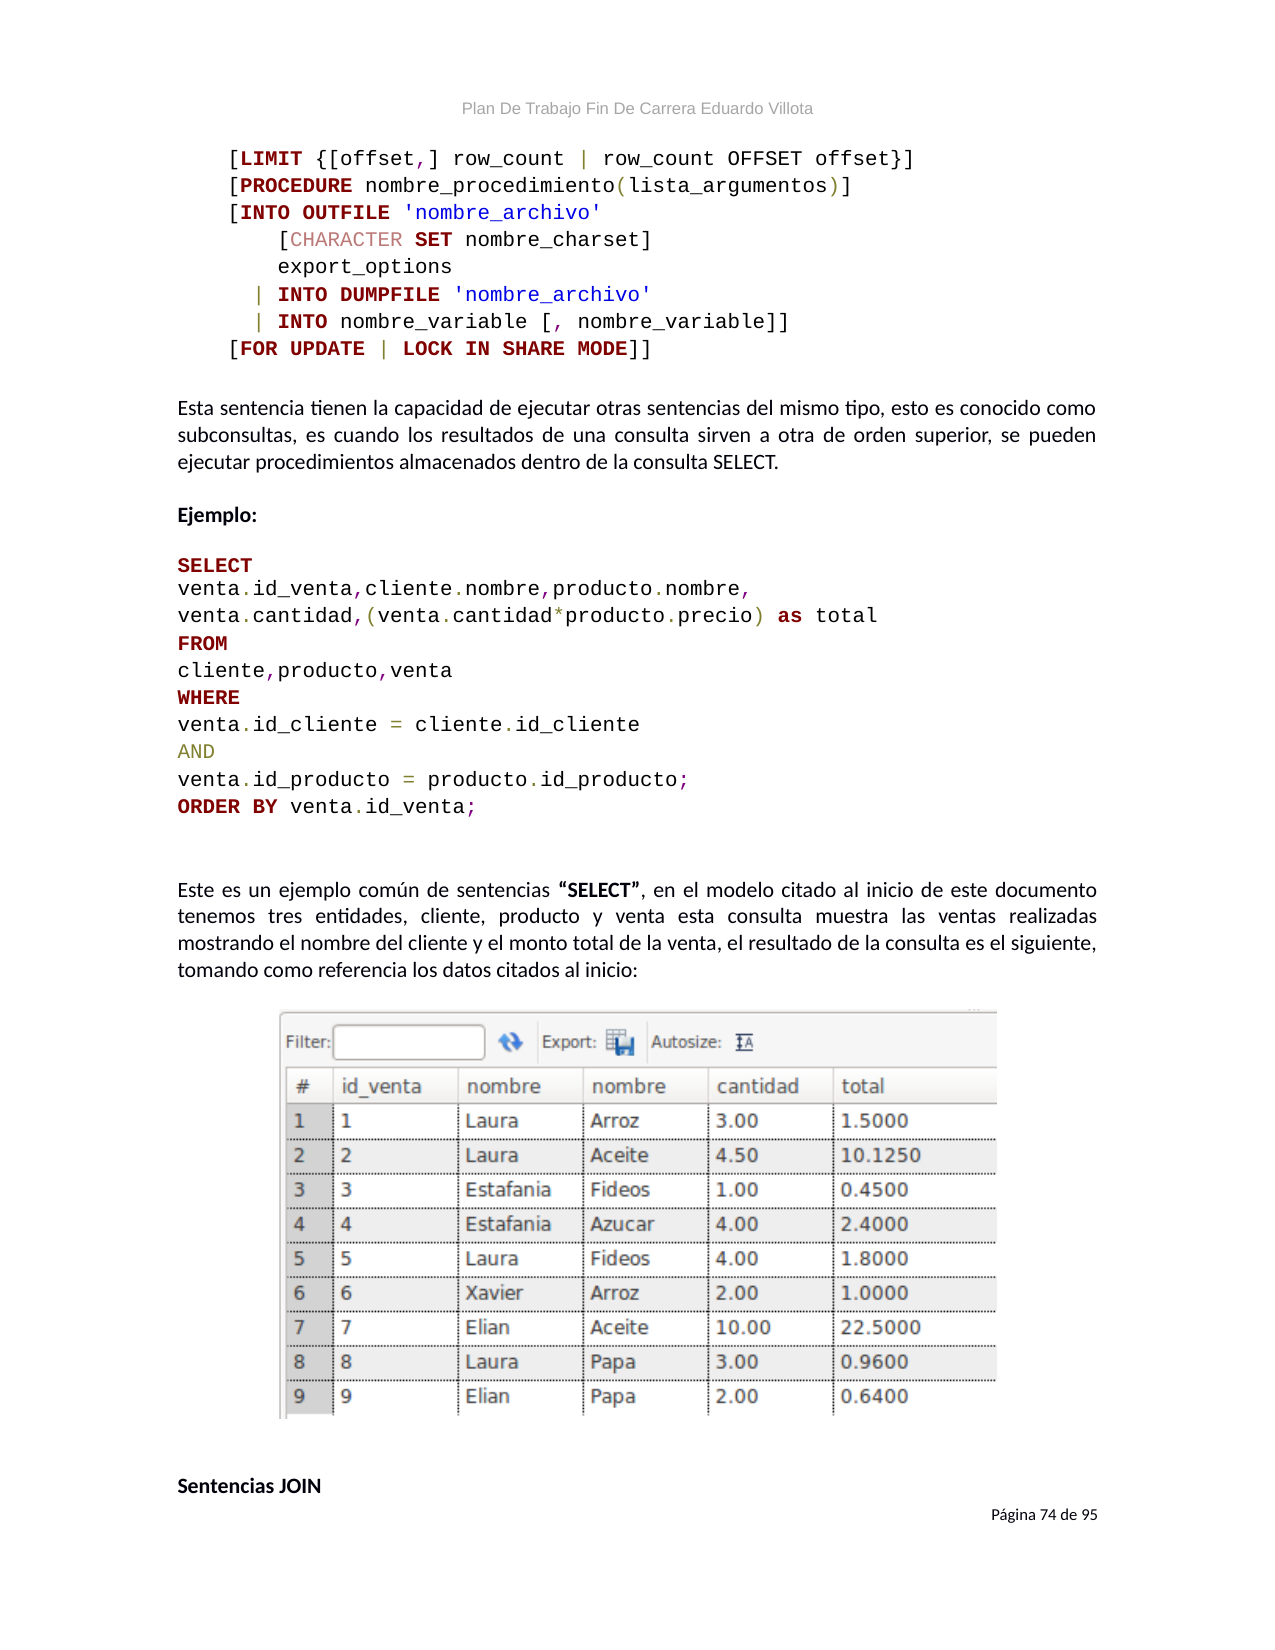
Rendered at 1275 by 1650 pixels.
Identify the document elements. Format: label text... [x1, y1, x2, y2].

text WHERE [177, 687, 1098, 711]
text Este es un ejemplo común de sentencias “SELECT”, en el modelo citado al inicio de este documento tenemos tres entidades, cliente, producto y venta esta consulta muestra las ventas realizadas mostrando el nombre del cliente y el monto total de la venta, el resultado de la consulta es el siguiente, tomando como referencia los datos citados al inicio: [177, 876, 1098, 983]
text AND [177, 741, 1098, 765]
text [CHARACTER SET nombre_charset] [177, 229, 1098, 253]
text cliente,producto,venta [177, 660, 1098, 683]
text Esta sentencia tienen la capacidad de ejecutar otras sentencias del mismo tipo, esto es conocido como subconsultas, es cuando los resultados de una consulta sirven a otra de orden superior, se pueden ejecutar procedimientos almacenados dentro de la consulta SELECT. [177, 394, 1098, 474]
text [INTO OUTFILE 'nombre_archivo' [177, 202, 1098, 226]
text Ejemplo: [177, 501, 1098, 528]
text export_options [177, 256, 1098, 280]
text venta.cantidad,(venta.cantidad*producto.precio) as total [177, 605, 1098, 629]
text Sentencias JOIN [177, 1472, 1098, 1499]
text [PROCEDURE nombre_procedimiento(lista_argumentos)] [177, 175, 1098, 198]
text [FOR UPDATE | LOCK IN SHARE MODE]] [177, 338, 1098, 362]
text ORDER BY venta.id_venta; [177, 796, 1098, 819]
text venta.id_cliente = cliente.id_cliente [177, 714, 1098, 738]
text venta.id_producto = producto.id_producto; [177, 768, 1098, 792]
text venta.id_venta,cliente.nombre,producto.nombre, [177, 578, 1098, 602]
text SELECT [177, 554, 1098, 578]
picture [278, 1009, 997, 1419]
text | INTO DUMPFILE 'nombre_archivo' [177, 283, 1098, 307]
text | INTO nombre_variable [, nombre_variable]] [177, 311, 1098, 334]
text [LIMIT {[offset,] row_count | row_count OFFSET offset}] [177, 148, 1098, 171]
text FROM [177, 633, 1098, 656]
